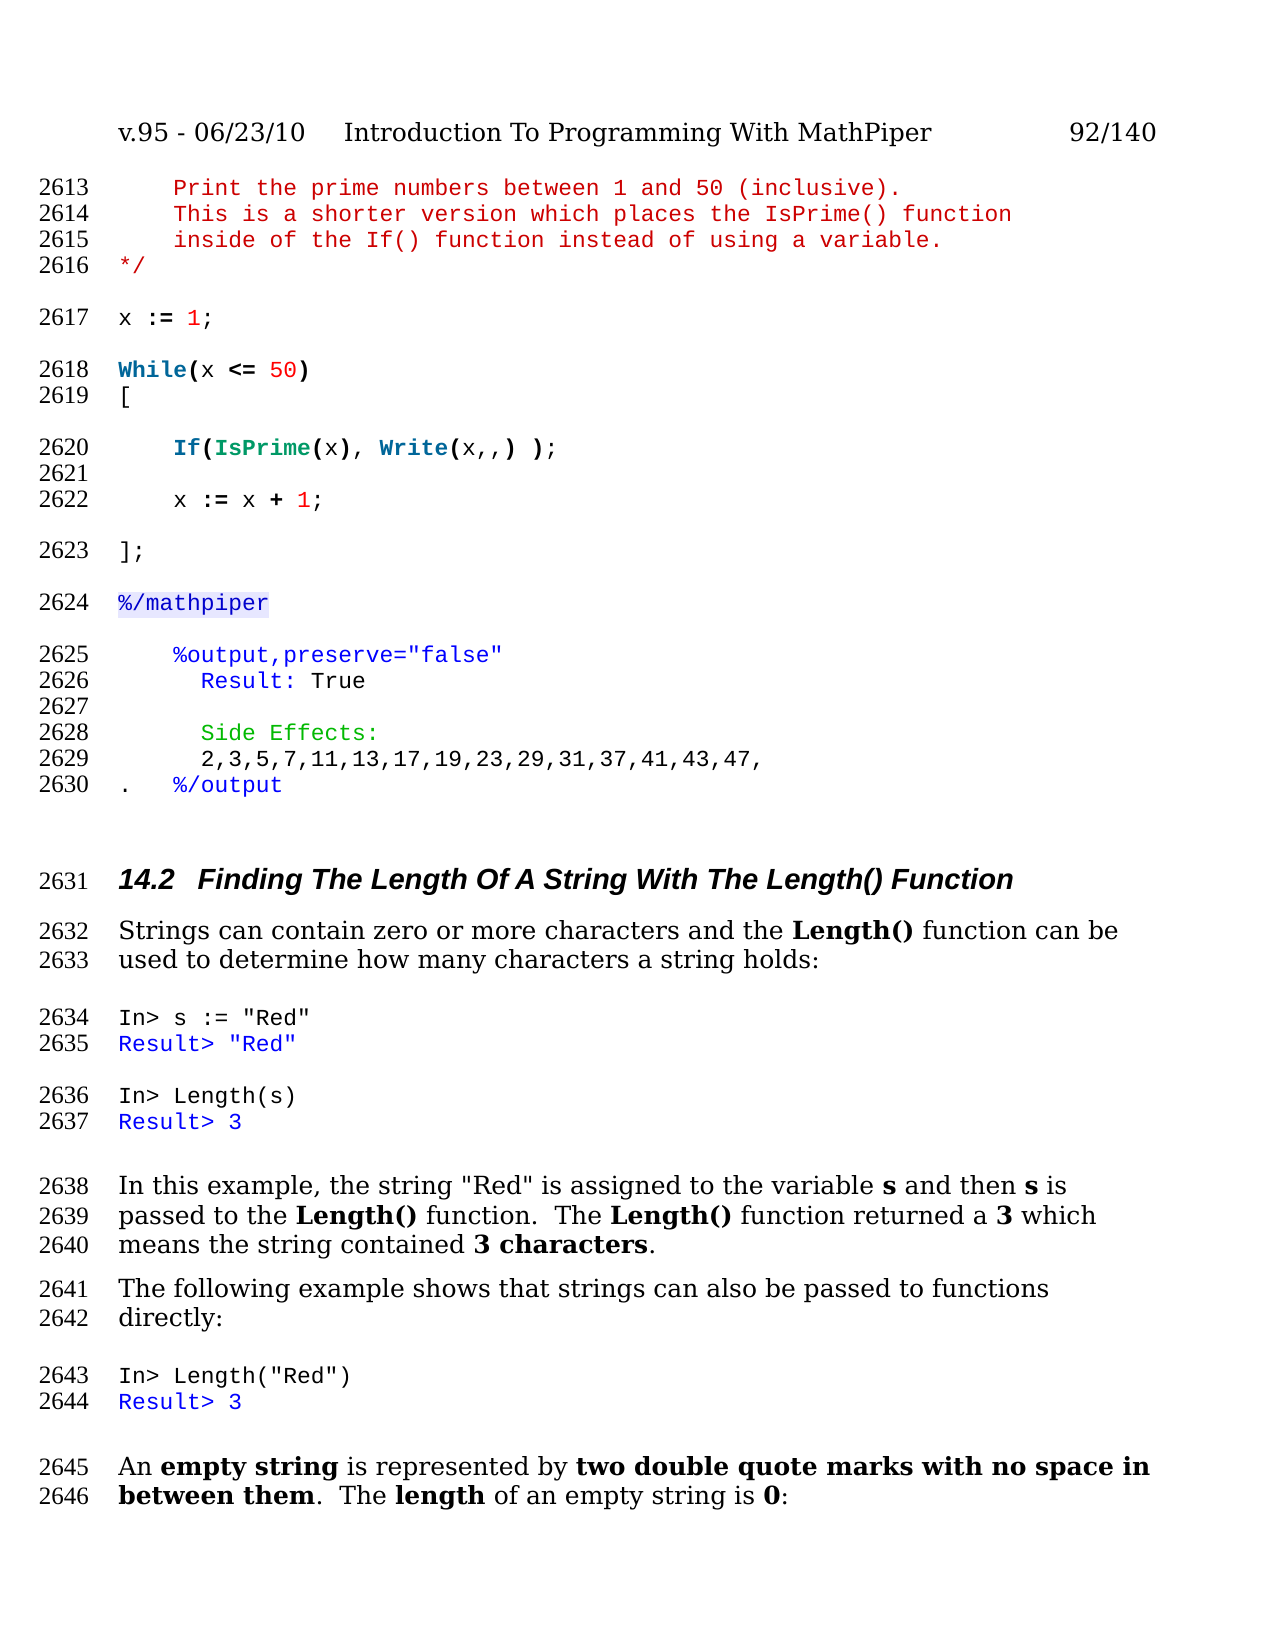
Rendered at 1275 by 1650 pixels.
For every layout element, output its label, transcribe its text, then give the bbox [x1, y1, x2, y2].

text . %/output [118, 773, 1157, 799]
text ]; [118, 540, 1157, 566]
text In> Length(s) [118, 1084, 1157, 1111]
text Strings can contain zero or more characters and the Length() function can be used to determine how many characters a string holds: [118, 916, 1157, 975]
text %/mathpiper [118, 592, 1157, 618]
text While(x <= 50) [118, 358, 1157, 384]
text Result> "Red" [118, 1033, 1157, 1059]
text Result: True [118, 669, 1157, 696]
text Result> 3 [118, 1111, 1157, 1136]
text x := 1; [118, 306, 1157, 332]
subtitle Finding The Length Of A String With The Length() Function [118, 862, 1157, 895]
text Result> 3 [118, 1391, 1157, 1417]
text The following example shows that strings can also be passed to functions directly: [118, 1274, 1157, 1333]
text An empty string is represented by two double quote marks with no space in between them. The length of an empty string is 0: [118, 1452, 1157, 1510]
text Side Effects: [118, 721, 1157, 747]
text Print the prime numbers between 1 and 50 (inclusive). [118, 177, 1157, 203]
text In> Length("Red") [118, 1365, 1157, 1391]
text [ [118, 384, 1157, 410]
text If(IsPrime(x), Write(x,,) ); [118, 436, 1157, 462]
text 2,3,5,7,11,13,17,19,23,29,31,37,41,43,47, [118, 747, 1157, 773]
text %output,preserve="false" [118, 644, 1157, 669]
text x := x + 1; [118, 488, 1157, 514]
text */ [118, 254, 1157, 281]
text inside of the If() function instead of using a variable. [118, 229, 1157, 254]
text In this example, the string "Red" is assigned to the variable s and then s is passed to the Length() function. The Length() function returned a 3 which means the string contained 3 characters. [118, 1171, 1157, 1259]
text This is a shorter version which places the IsPrime() function [118, 203, 1157, 229]
text In> s := "Red" [118, 1007, 1157, 1033]
